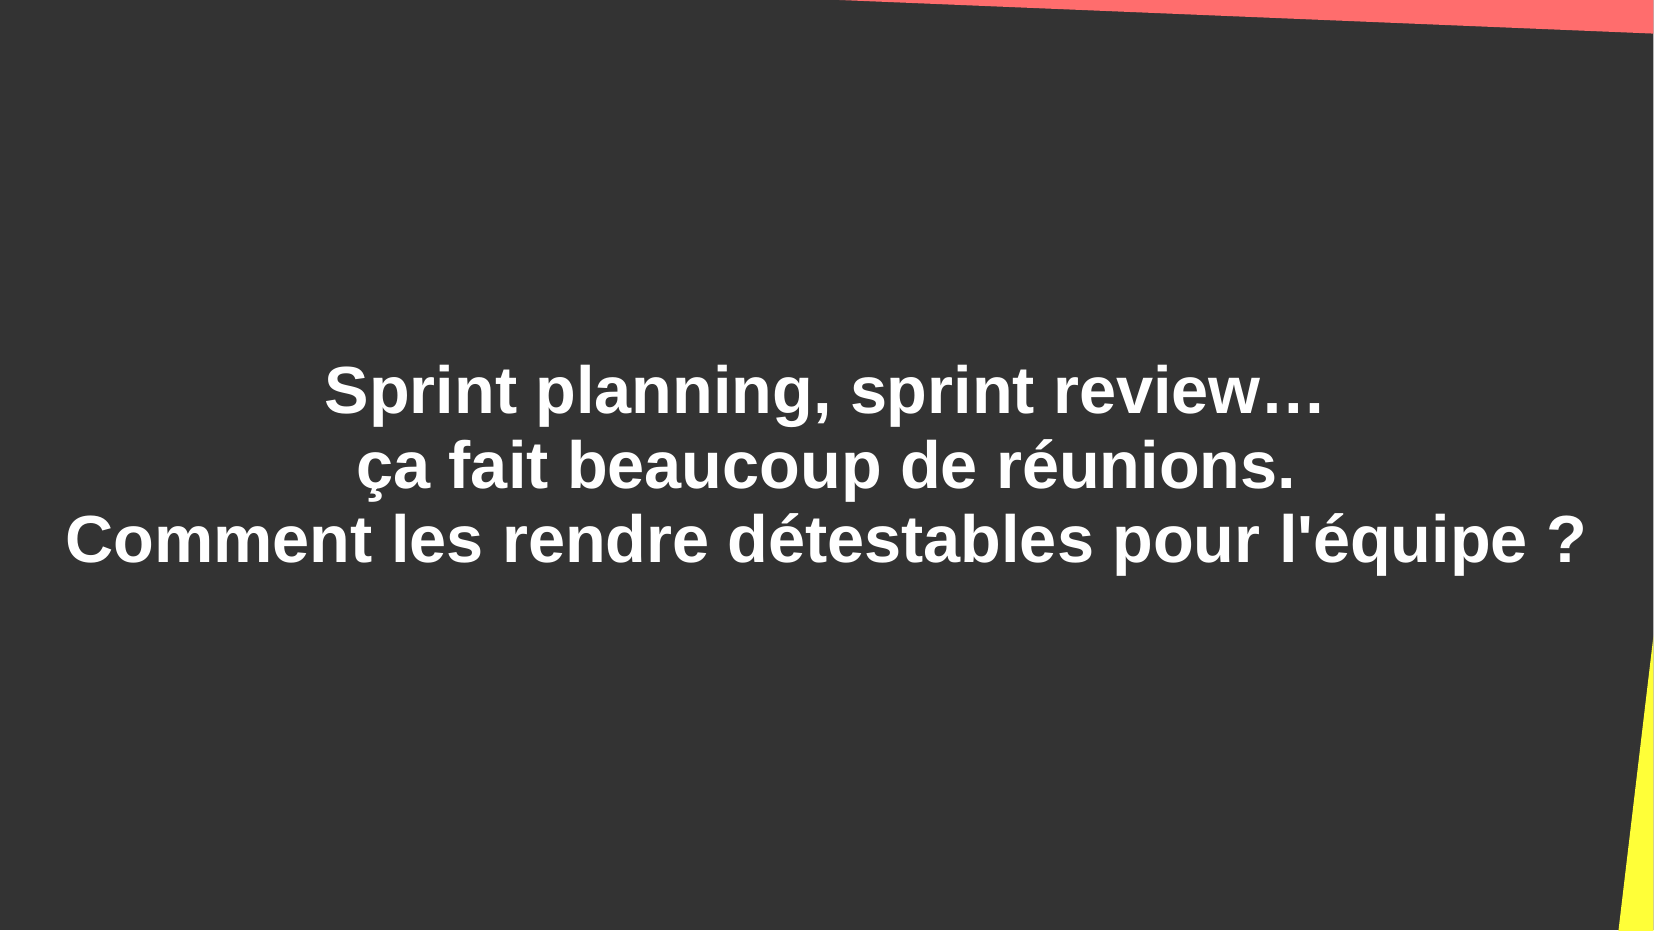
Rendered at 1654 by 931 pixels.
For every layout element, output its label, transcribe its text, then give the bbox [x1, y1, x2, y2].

text_box [1618, 631, 1654, 931]
text_box [839, 0, 1654, 34]
title Sprint planning, sprint review… ça fait beaucoup de réunions. Comment les rendre détestables pour l'équipe ? [31, 352, 1622, 578]
